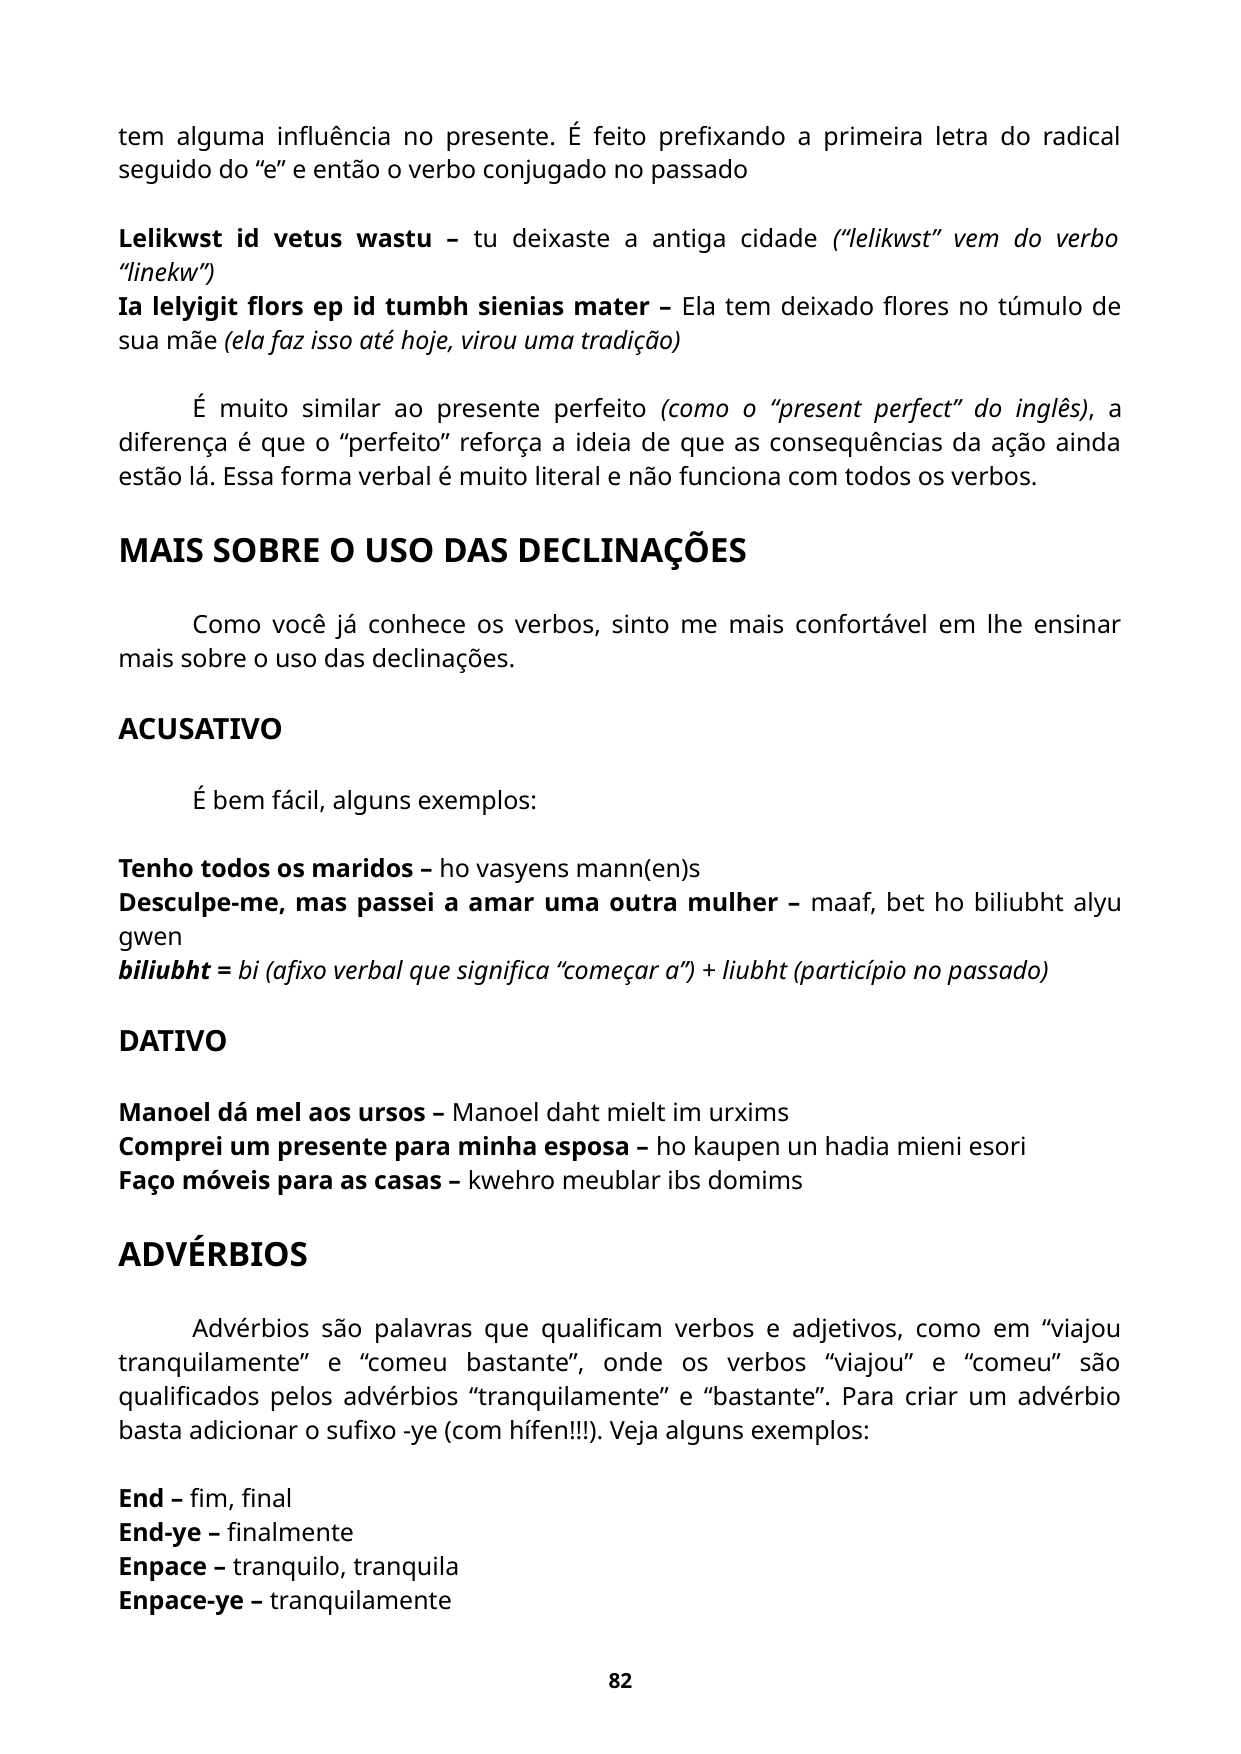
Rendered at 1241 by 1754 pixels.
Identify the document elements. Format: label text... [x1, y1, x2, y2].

text Ia lelyigit flors ep id tumbh sienias mater – Ela tem deixado flores no túmulo de sua mãe (ela faz isso até hoje, virou uma tradição) [118, 288, 1122, 357]
text Desculpe-me, mas passei a amar uma outra mulher – maaf, bet ho biliubht alyu gwen [118, 884, 1122, 953]
text É muito similar ao presente perfeito (como o “present perfect” do inglês), a diferença é que o “perfeito” reforça a ideia de que as consequências da ação ainda estão lá. Essa forma verbal é muito literal e não funciona com todos os verbos. [118, 391, 1122, 493]
text Manoel dá mel aos ursos – Manoel daht mielt im urxims [118, 1094, 1122, 1128]
subtitle DATIVO [118, 1021, 1122, 1060]
text End – fim, final [118, 1481, 1122, 1514]
text É bem fácil, alguns exemplos: [118, 782, 1122, 816]
text Faço móveis para as casas – kwehro meublar ibs domims [118, 1163, 1122, 1197]
text Como você já conhece os verbos, sinto me mais confortável em lhe ensinar mais sobre o uso das declinações. [118, 606, 1122, 674]
text Tenho todos os maridos – ho vasyens mann(en)s [118, 850, 1122, 884]
text Comprei um presente para minha esposa – ho kaupen un hadia mieni esori [118, 1128, 1122, 1163]
subtitle ACUSATIVO [118, 708, 1122, 748]
text Enpace-ye – tranquilamente [118, 1583, 1122, 1617]
subtitle MAIS SOBRE O USO DAS DECLINAÇÕES [118, 527, 1122, 572]
subtitle ADVÉRBIOS [118, 1231, 1122, 1276]
text Advérbios são palavras que qualificam verbos e adjetivos, como em “viajou tranquilamente” e “comeu bastante”, onde os verbos “viajou” e “comeu” são qualificados pelos advérbios “tranquilamente” e “bastante”. Para criar um advérbio basta adicionar o sufixo -ye (com hífen!!!). Veja alguns exemplos: [118, 1310, 1122, 1446]
text Lelikwst id vetus wastu – tu deixaste a antiga cidade (“lelikwst” vem do verbo “linekw”) [118, 220, 1122, 288]
text End-ye – finalmente [118, 1514, 1122, 1549]
text tem alguma influência no presente. É feito prefixando a primeira letra do radical seguido do “e” e então o verbo conjugado no passado [118, 118, 1122, 186]
text Enpace – tranquilo, tranquila [118, 1549, 1122, 1583]
text biliubht = bi (afixo verbal que significa “começar a”) + liubht (particípio no passado) [118, 953, 1122, 987]
